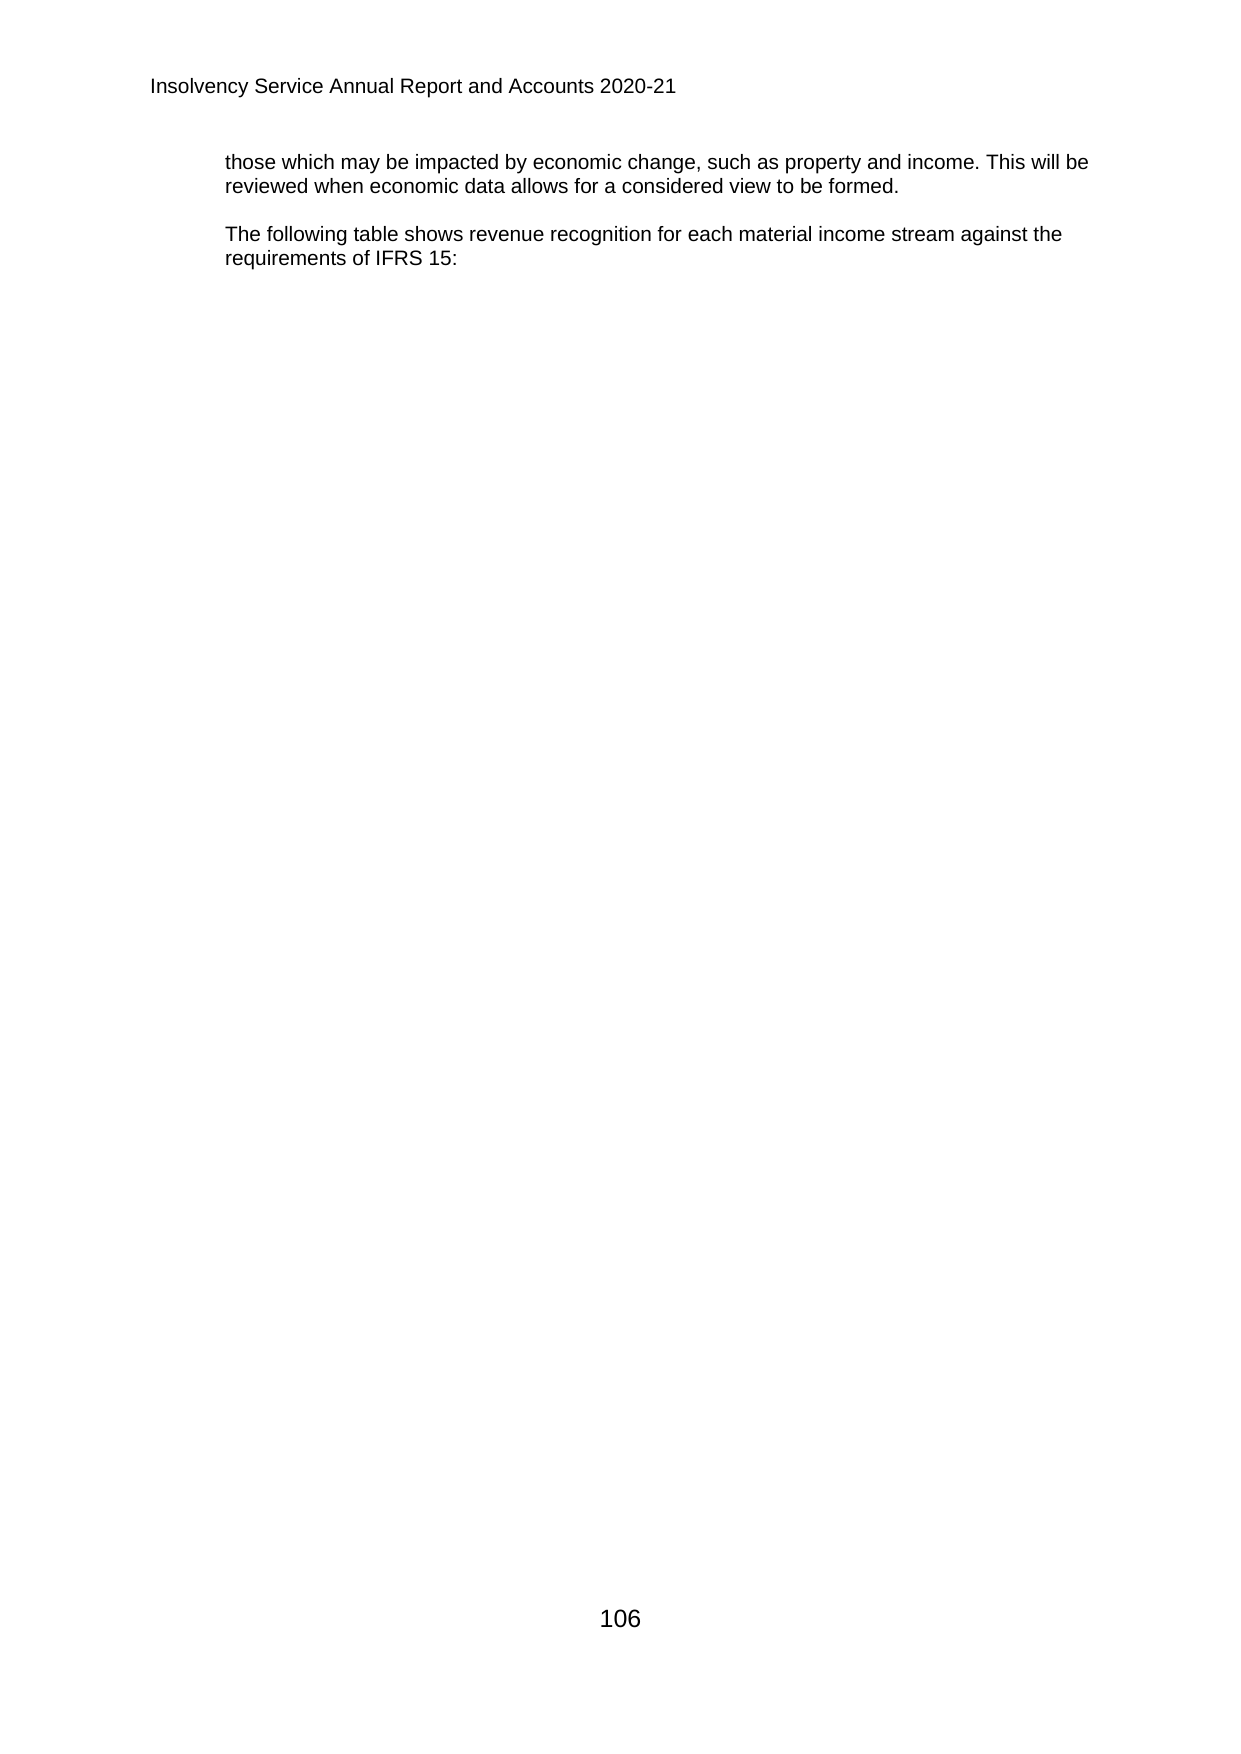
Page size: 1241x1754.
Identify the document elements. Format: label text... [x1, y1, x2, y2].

text those which may be impacted by economic change, such as property and income. This will be reviewed when economic data allows for a considered view to be formed. [225, 150, 1090, 198]
text The following table shows revenue recognition for each material income stream against the requirements of IFRS 15: [225, 222, 1090, 294]
